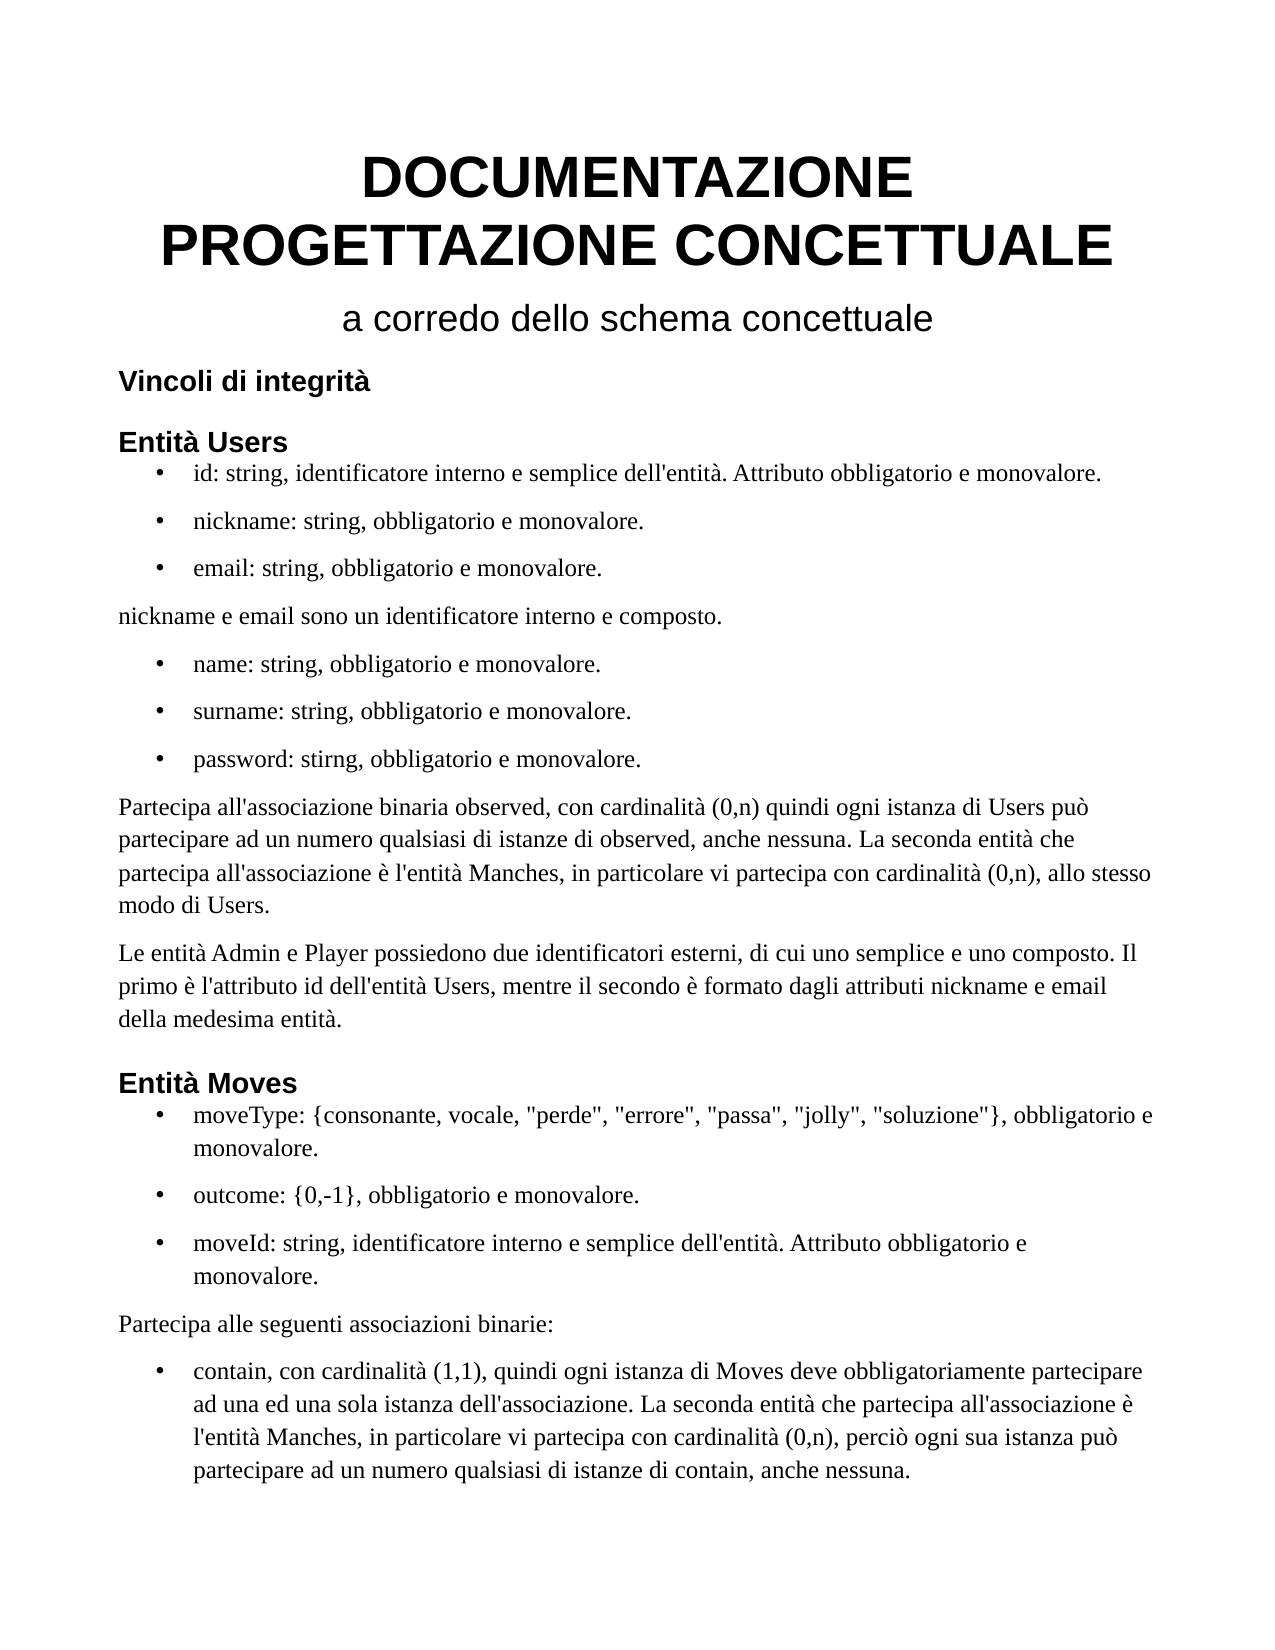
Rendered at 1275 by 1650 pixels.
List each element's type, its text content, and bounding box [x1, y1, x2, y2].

list name: string, obbligatorio e monovalore. [156, 649, 1157, 677]
list surname: string, obbligatorio e monovalore. [156, 696, 1157, 725]
text DOCUMENTAZIONE PROGETTAZIONE CONCETTUALE [118, 143, 1157, 277]
text Partecipa all'associazione binaria observed, con cardinalità (0,n) quindi ogni istanza di Users può partecipare ad un numero qualsiasi di istanze di observed, anche nessuna. La seconda entità che partecipa all'associazione è l'entità Manches, in particolare vi partecipa con cardinalità (0,n), allo stesso modo di Users. [118, 792, 1157, 919]
list email: string, obbligatorio e monovalore. [156, 553, 1157, 582]
text Partecipa alle seguenti associazioni binarie: [118, 1309, 1157, 1338]
list contain, con cardinalità (1,1), quindi ogni istanza di Moves deve obbligatoriamente partecipare ad una ed una sola istanza dell'associazione. La seconda entità che partecipa all'associazione è l'entità Manches, in particolare vi partecipa con cardinalità (0,n), perciò ogni sua istanza può partecipare ad un numero qualsiasi di istanze di contain, anche nessuna. [156, 1356, 1157, 1484]
list id: string, identificatore interno e semplice dell'entità. Attributo obbligatorio e monovalore. [156, 458, 1157, 487]
list password: stirng, obbligatorio e monovalore. [156, 744, 1157, 773]
subtitle Entità Moves [118, 1066, 1157, 1100]
list outcome: {0,-1}, obbligatorio e monovalore. [156, 1181, 1157, 1209]
text nickname e email sono un identificatore interno e composto. [118, 601, 1157, 630]
text Le entità Admin e Player possiedono due identificatori esterni, di cui uno semplice e uno composto. Il primo è l'attributo id dell'entità Users, mentre il secondo è formato dagli attributi nickname e email della medesima entità. [118, 938, 1157, 1033]
list nickname: string, obbligatorio e monovalore. [156, 506, 1157, 535]
list moveType: {consonante, vocale, "perde", "errore", "passa", "jolly", "soluzione"}, obbligatorio e monovalore. [156, 1100, 1157, 1162]
subtitle Entità Users [118, 425, 1157, 458]
list moveId: string, identificatore interno e semplice dell'entità. Attributo obbligatorio e monovalore. [156, 1228, 1157, 1290]
subtitle Vincoli di integrità [118, 364, 1157, 398]
text a corredo dello schema concettuale [118, 296, 1157, 339]
